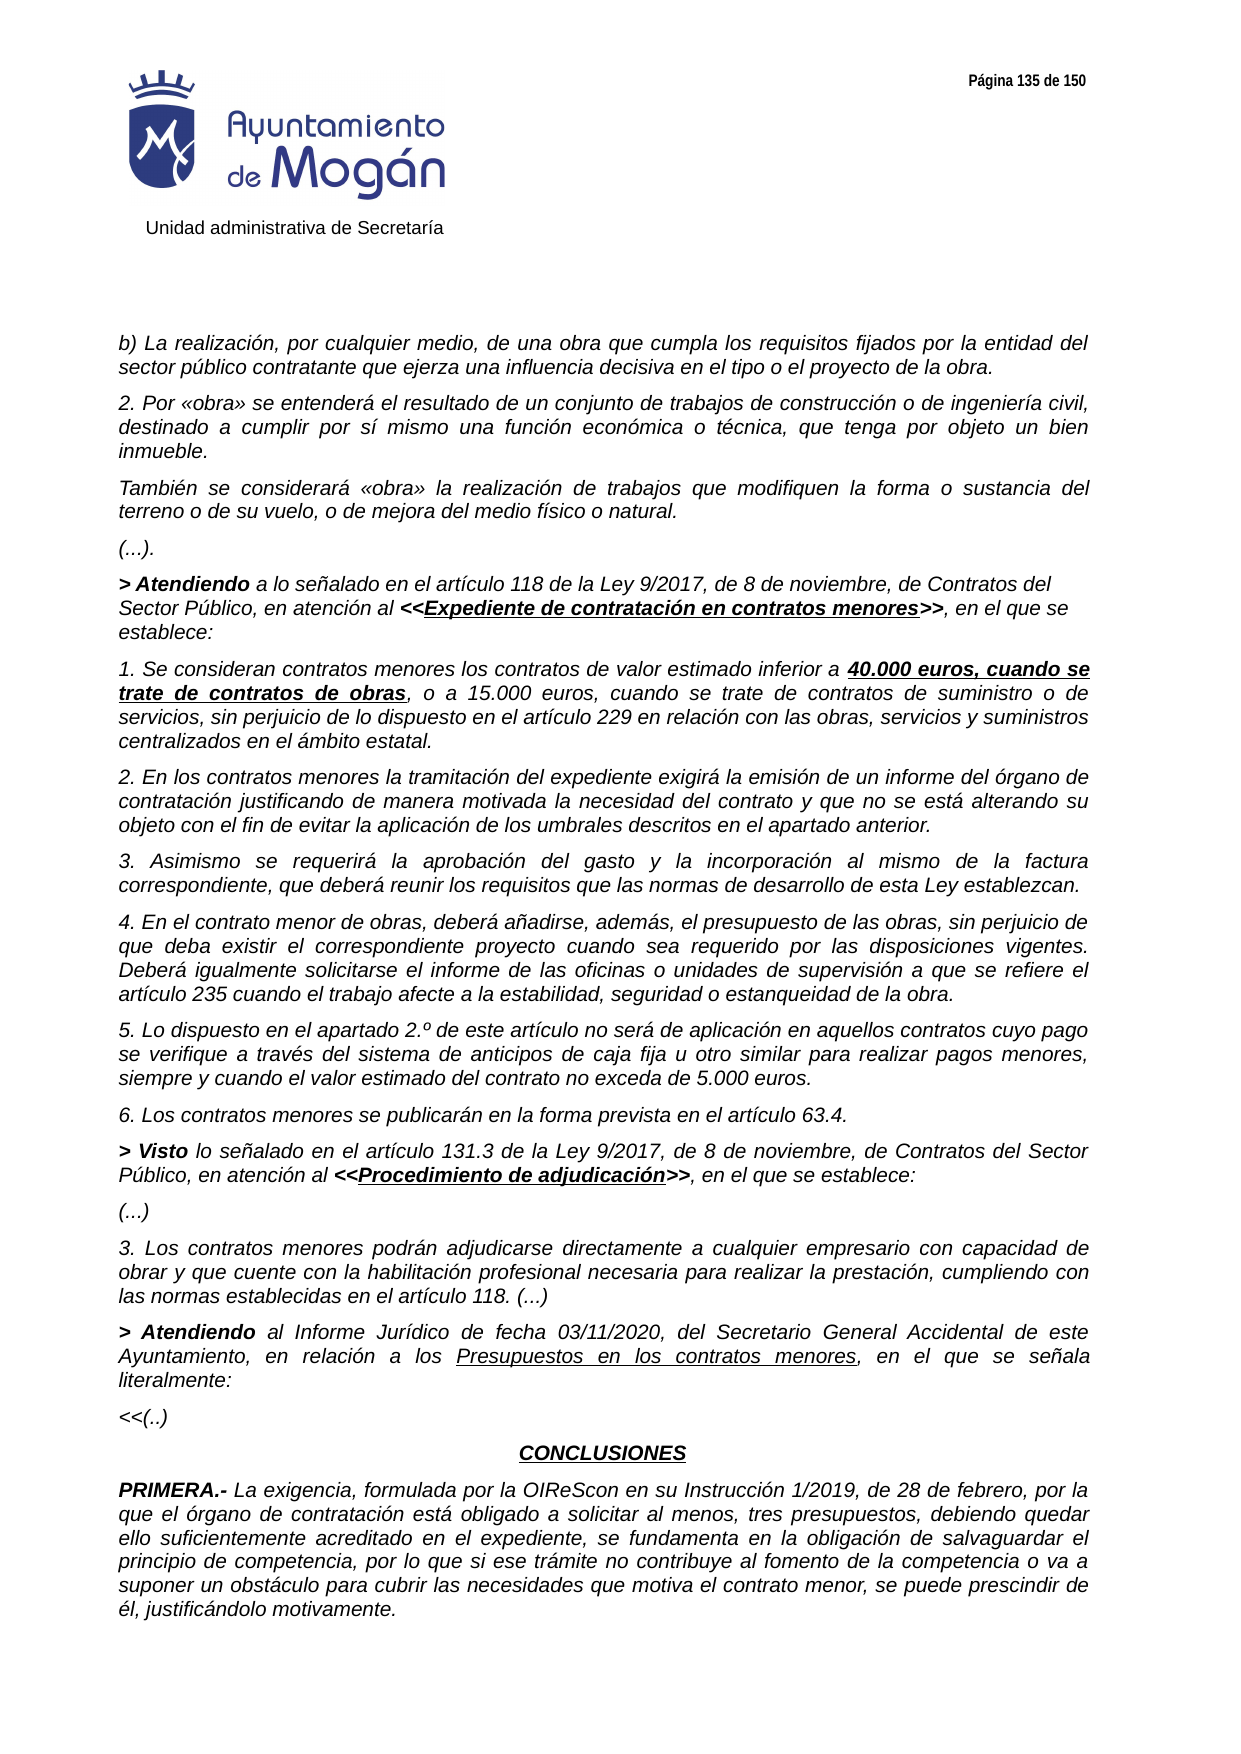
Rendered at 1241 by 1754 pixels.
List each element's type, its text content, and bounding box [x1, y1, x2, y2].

text > Atendiendo al Informe Jurídico de fecha 03/11/2020, del Secretario General Accidental de este Ayuntamiento, en relación a los Presupuestos en los contratos menores, en el que se señala literalmente: [118, 1320, 1092, 1392]
text 2. En los contratos menores la tramitación del expediente exigirá la emisión de un informe del órgano de contratación justificando de manera motivada la necesidad del contrato y que no se está alterando su objeto con el fin de evitar la aplicación de los umbrales descritos en el apartado anterior. [118, 765, 1092, 837]
text También se considerará «obra» la realización de trabajos que modifiquen la forma o sustancia del terreno o de su vuelo, o de mejora del medio físico o natural. [118, 475, 1092, 523]
text b) La realización, por cualquier medio, de una obra que cumpla los requisitos fijados por la entidad del sector público contratante que ejerza una influencia decisiva en el tipo o el proyecto de la obra. [118, 331, 1092, 378]
text 6. Los contratos menores se publicarán en la forma prevista en el artículo 63.4. [118, 1102, 1092, 1126]
picture [128, 70, 445, 206]
text 3. Asimismo se requerirá la aprobación del gasto y la incorporación al mismo de la factura correspondiente, que deberá reunir los requisitos que las normas de desarrollo de esta Ley establezcan. [118, 849, 1092, 897]
text CONCLUSIONES [118, 1441, 1092, 1465]
text 4. En el contrato menor de obras, deberá añadirse, además, el presupuesto de las obras, sin perjuicio de que deba existir el correspondiente proyecto cuando sea requerido por las disposiciones vigentes. Deberá igualmente solicitarse el informe de las oficinas o unidades de supervisión a que se refiere el artículo 235 cuando el trabajo afecte a la estabilidad, seguridad o estanqueidad de la obra. [118, 910, 1092, 1006]
text (...). [118, 536, 1092, 560]
text 5. Lo dispuesto en el apartado 2.º de este artículo no será de aplicación en aquellos contratos cuyo pago se verifique a través del sistema de anticipos de caja fija u otro similar para realizar pagos menores, siempre y cuando el valor estimado del contrato no exceda de 5.000 euros. [118, 1018, 1092, 1090]
text 1. Se consideran contratos menores los contratos de valor estimado inferior a 40.000 euros, cuando se trate de contratos de obras, o a 15.000 euros, cuando se trate de contratos de suministro o de servicios, sin perjuicio de lo dispuesto en el artículo 229 en relación con las obras, servicios y suministros centralizados en el ámbito estatal. [118, 657, 1092, 752]
text 2. Por «obra» se entenderá el resultado de un conjunto de trabajos de construcción o de ingeniería civil, destinado a cumplir por sí mismo una función económica o técnica, que tenga por objeto un bien inmueble. [118, 391, 1092, 463]
text <<(..) [118, 1404, 1092, 1428]
text > Atendiendo a lo señalado en el artículo 118 de la Ley 9/2017, de 8 de noviembre, de Contratos del Sector Público, en atención al <<Expediente de contratación en contratos menores>>, en el que se establece: [118, 572, 1092, 644]
text (...) [118, 1199, 1092, 1223]
text > Visto lo señalado en el artículo 131.3 de la Ley 9/2017, de 8 de noviembre, de Contratos del Sector Público, en atención al <<Procedimiento de adjudicación>>, en el que se establece: [118, 1139, 1092, 1187]
text PRIMERA.- La exigencia, formulada por la OIReScon en su Instrucción 1/2019, de 28 de febrero, por la que el órgano de contratación está obligado a solicitar al menos, tres presupuestos, debiendo quedar ello suficientemente acreditado en el expediente, se fundamenta en la obligación de salvaguardar el principio de competencia, por lo que si ese trámite no contribuye al fomento de la competencia o va a suponer un obstáculo para cubrir las necesidades que motiva el contrato menor, se puede prescindir de él, justificándolo motivamente. [118, 1477, 1092, 1621]
text 3. Los contratos menores podrán adjudicarse directamente a cualquier empresario con capacidad de obrar y que cuente con la habilitación profesional necesaria para realizar la prestación, cumpliendo con las normas establecidas en el artículo 118. (...) [118, 1236, 1092, 1308]
